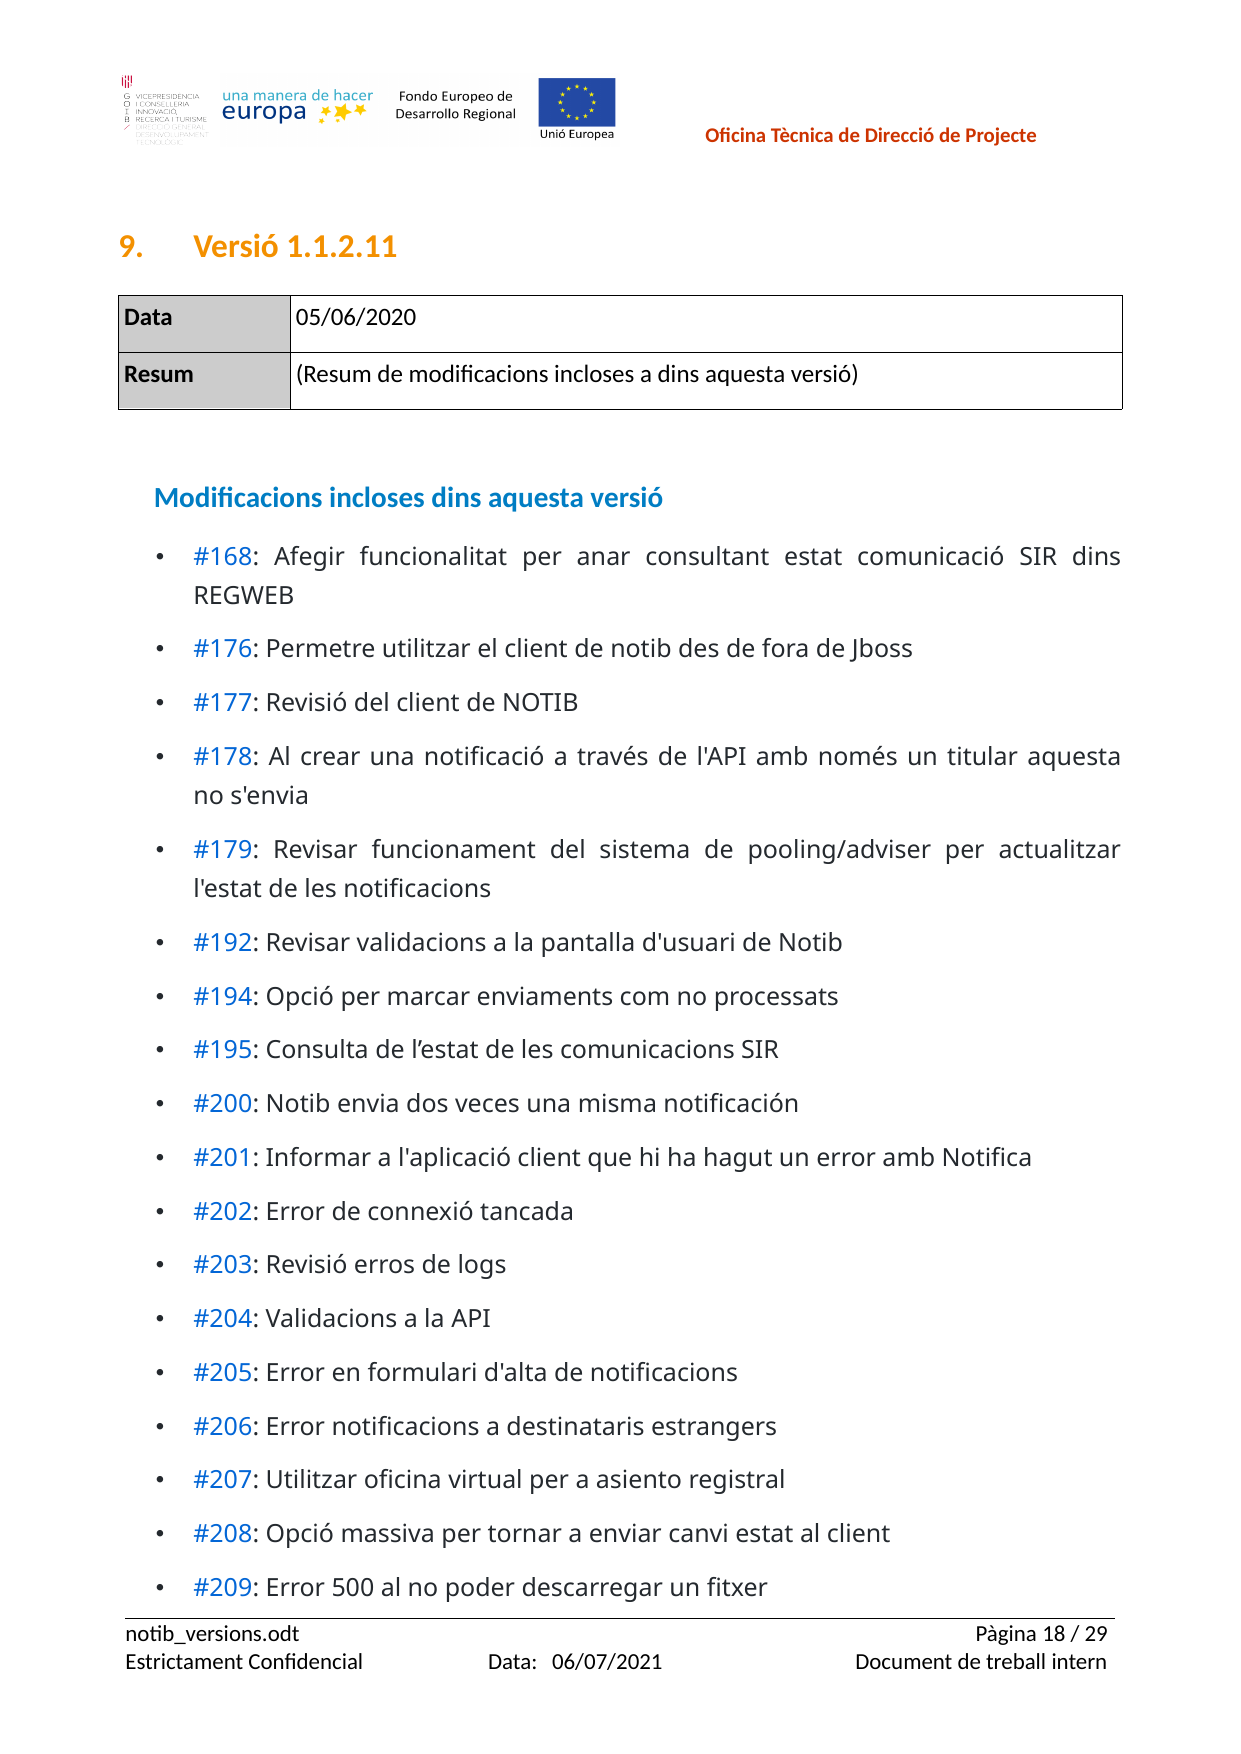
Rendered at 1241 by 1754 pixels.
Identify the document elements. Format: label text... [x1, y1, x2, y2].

picture [118, 73, 213, 147]
picture [219, 73, 621, 147]
list #207: Utilitzar oficina virtual per a asiento registral [156, 1462, 1122, 1496]
list #209: Error 500 al no poder descarregar un fitxer [156, 1569, 1122, 1603]
list #200: Notib envia dos veces una misma notificación [156, 1086, 1122, 1120]
list #194: Opció per marcar enviaments com no processats [156, 978, 1122, 1012]
list #195: Consulta de l’estat de les comunicacions SIR [156, 1032, 1122, 1066]
list #179: Revisar funcionament del sistema de pooling/adviser per actualitzar l'estat de les notificacions [156, 831, 1122, 905]
list #206: Error notificacions a destinataris estrangers [156, 1408, 1122, 1442]
list #177: Revisió del client de NOTIB [156, 685, 1122, 719]
subtitle Versió 1.1.2.11 [118, 225, 1122, 266]
list #178: Al crear una notificació a través de l'API amb només un titular aquesta no s'envia [156, 738, 1122, 812]
list #205: Error en formulari d'alta de notificacions [156, 1354, 1122, 1388]
subtitle Modificacions incloses dins aquesta versió [153, 479, 1122, 514]
list #201: Informar a l'aplicació client que hi ha hagut un error amb Notifica [156, 1139, 1122, 1173]
list #176: Permetre utilitzar el client de notib des de fora de Jboss [156, 631, 1122, 665]
list #203: Revisió erros de logs [156, 1247, 1122, 1281]
table_cell Resum [119, 353, 290, 408]
table_header Data [119, 296, 290, 352]
list #202: Error de connexió tancada [156, 1193, 1122, 1227]
list #192: Revisar validacions a la pantalla d'usuari de Notib [156, 924, 1122, 958]
list #208: Opció massiva per tornar a enviar canvi estat al client [156, 1516, 1122, 1550]
table_header 05/06/2020 [291, 296, 1122, 352]
list #168: Afegir funcionalitat per anar consultant estat comunicació SIR dins REGWEB [156, 538, 1122, 611]
list #204: Validacions a la API [156, 1301, 1122, 1335]
table_cell (Resum de modificacions incloses a dins aquesta versió) [291, 353, 1122, 408]
